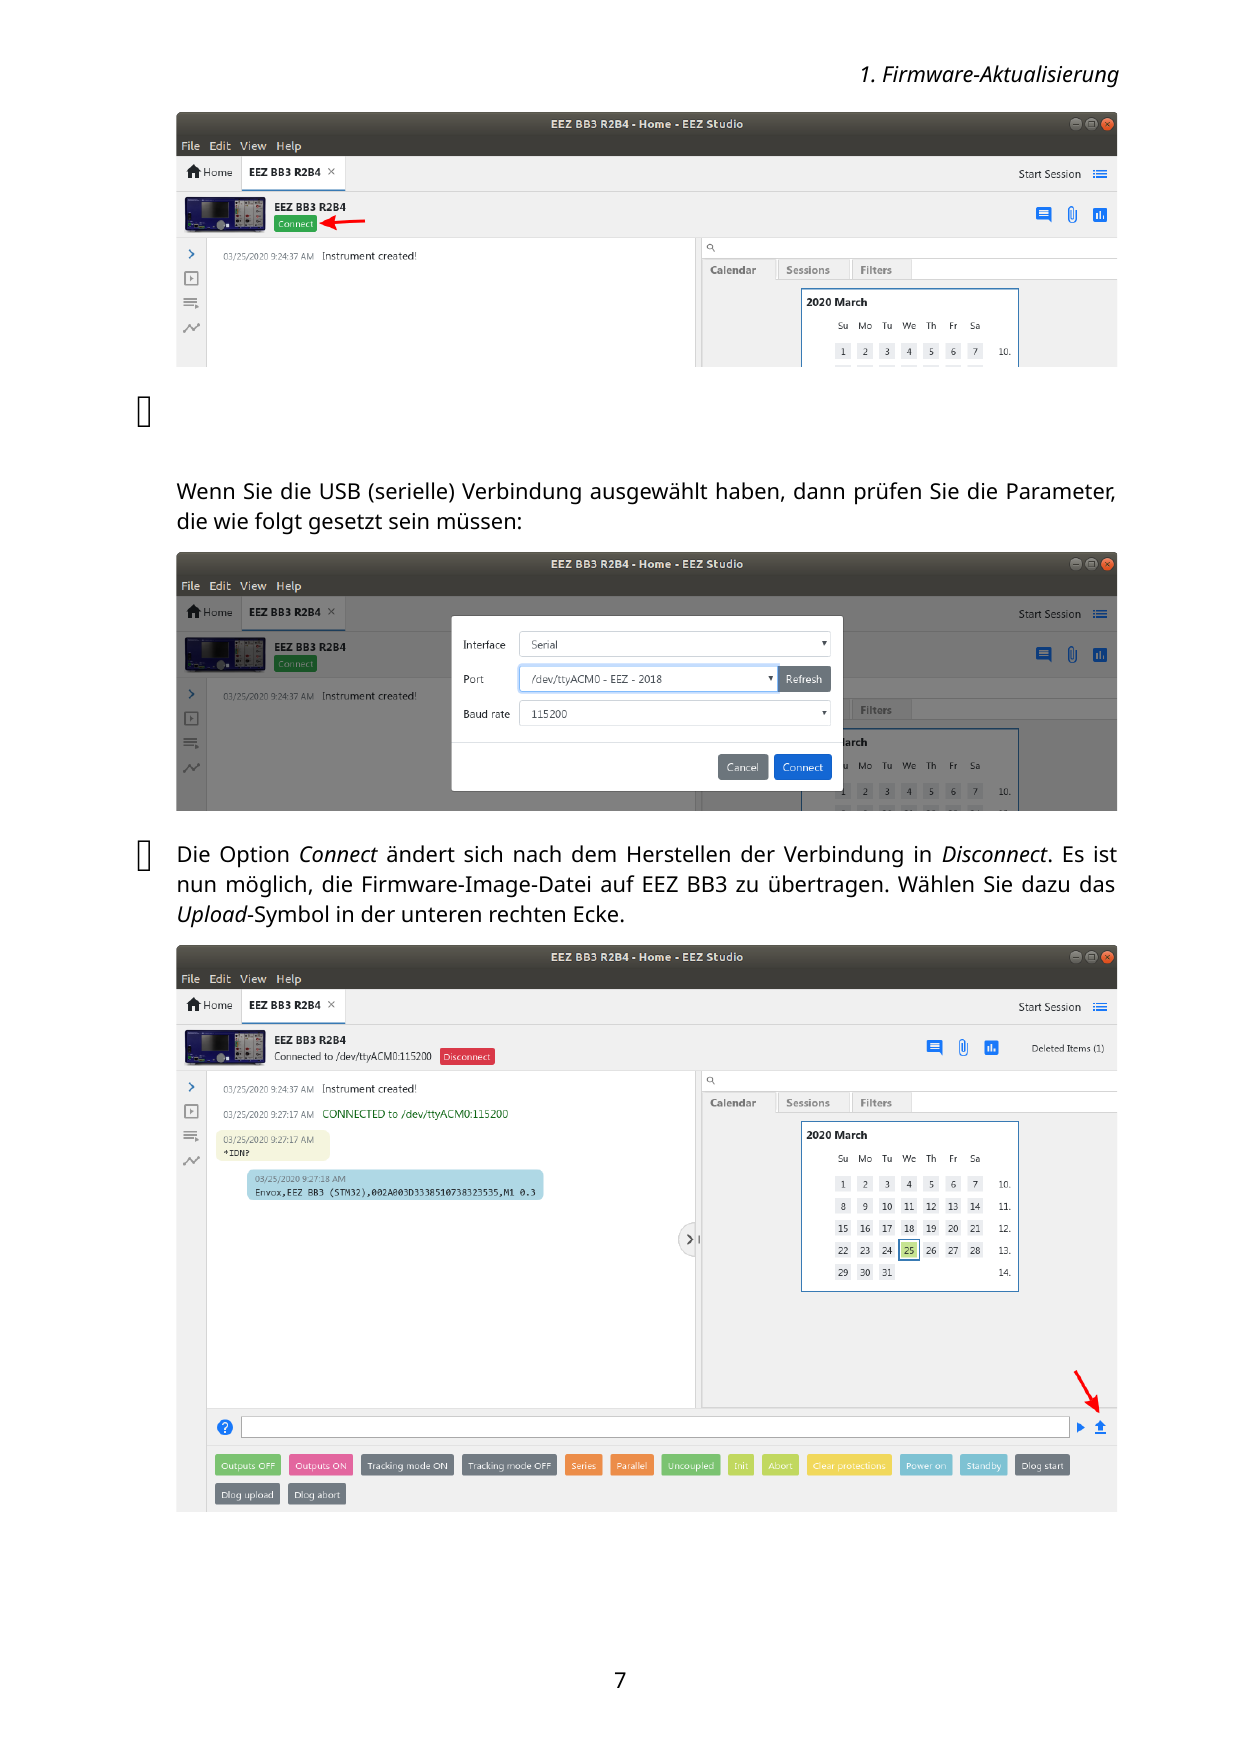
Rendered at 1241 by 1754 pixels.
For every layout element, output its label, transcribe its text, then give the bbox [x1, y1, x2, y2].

table_cell Wenn Sie die USB (serielle) Verbindung ausgewählt haben, dann prüfen Sie die Parameter, die wie folgt gesetzt sein müssen: [171, 390, 1123, 552]
table_header [118, 107, 171, 389]
picture [176, 552, 1118, 811]
picture [176, 945, 1118, 1512]
table_cell  [118, 390, 171, 834]
table_cell  [118, 834, 171, 1535]
table_cell [171, 553, 1123, 834]
picture [176, 112, 1118, 367]
table_cell Die Option Connect ändert sich nach dem Herstellen der Verbindung in Disconnect. Es ist nun möglich, die Firmware-Image-Datei auf EEZ BB3 zu übertragen. Wählen Sie dazu das Upload-Symbol in der unteren rechten Ecke. [171, 834, 1123, 1535]
table_header [171, 107, 1123, 389]
